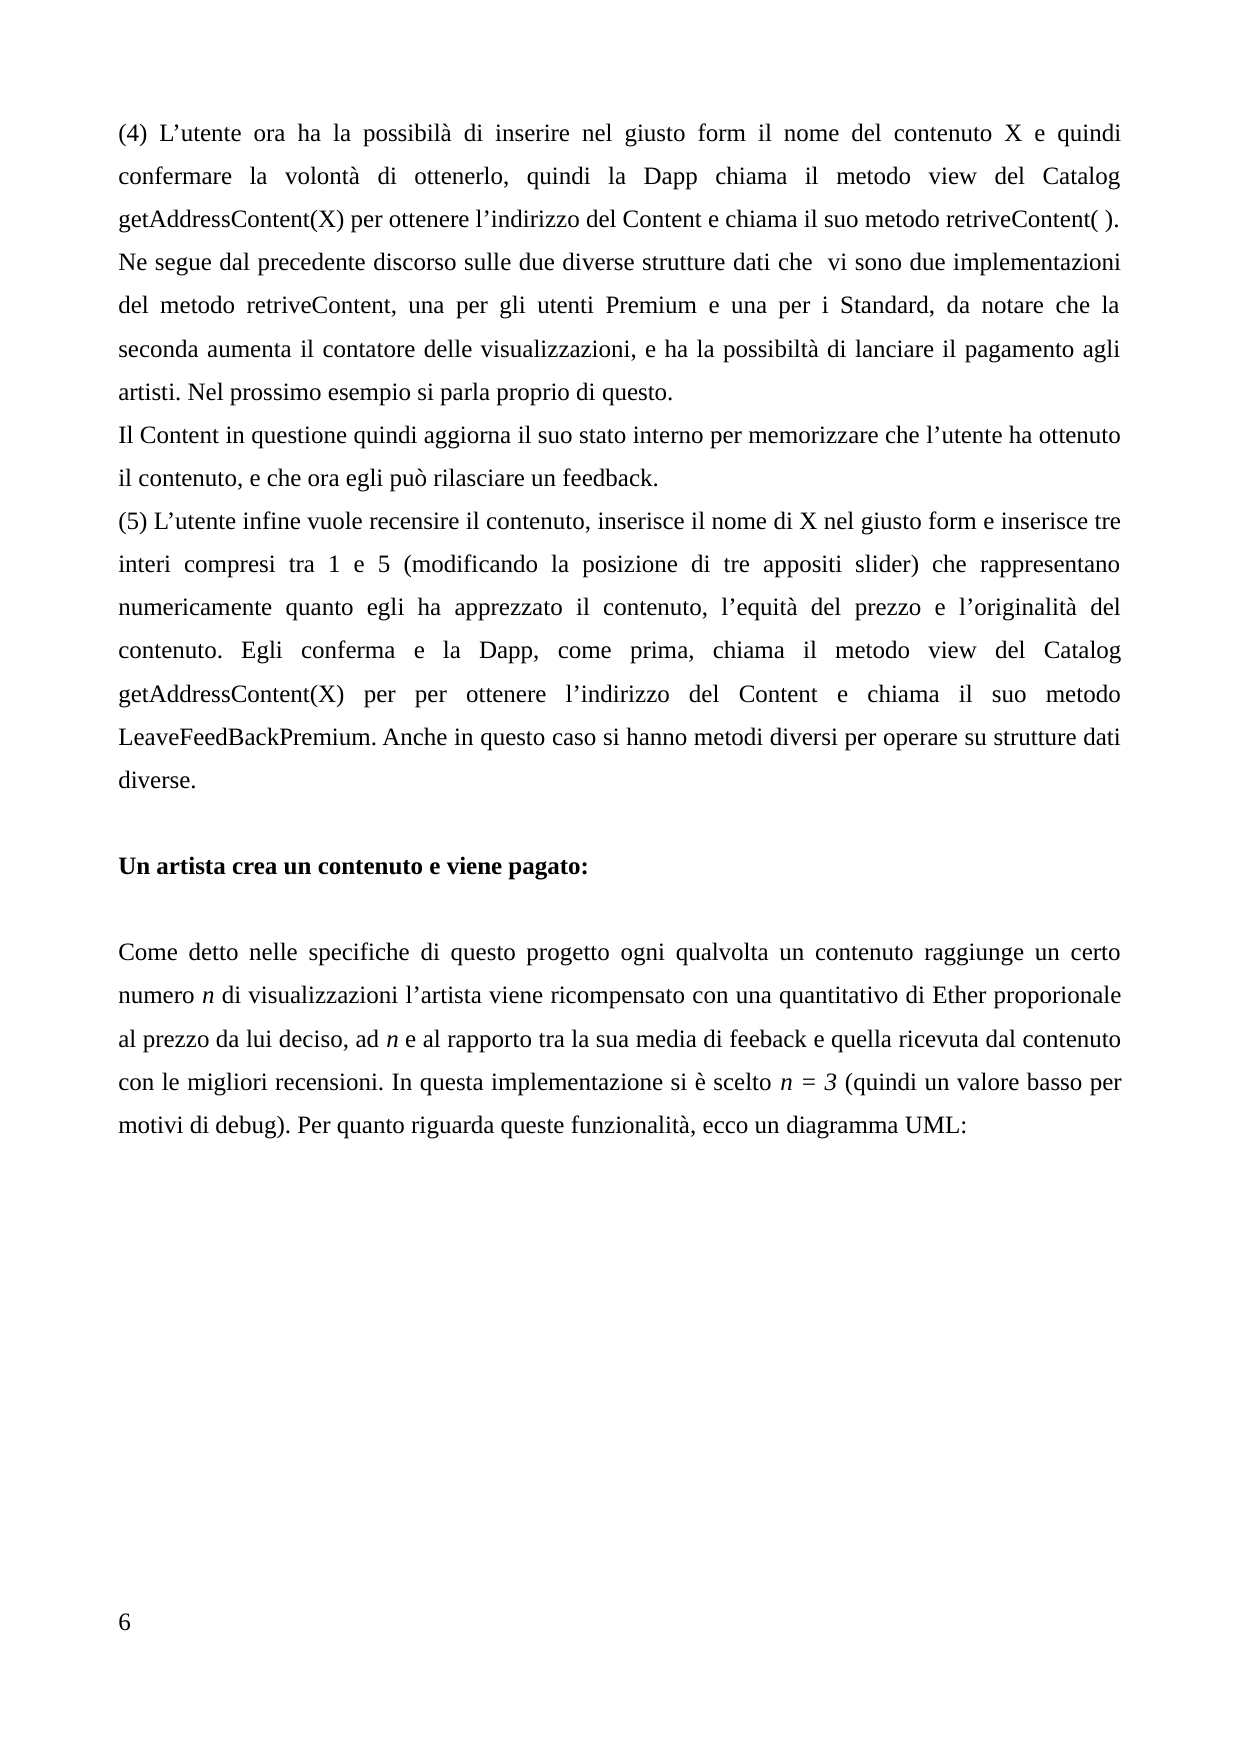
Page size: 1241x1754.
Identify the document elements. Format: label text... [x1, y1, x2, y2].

text Il Content in questione quindi aggiorna il suo stato interno per memorizzare che l’utente ha ottenuto il contenuto, e che ora egli può rilasciare un feedback. [118, 420, 1122, 492]
text Come detto nelle specifiche di questo progetto ogni qualvolta un contenuto raggiunge un certo numero n di visualizzazioni l’artista viene ricompensato con una quantitativo di Ether proporionale al prezzo da lui deciso, ad n e al rapporto tra la sua media di feeback e quella ricevuta dal contenuto con le migliori recensioni. In questa implementazione si è scelto n = 3 (quindi un valore basso per motivi di debug). Per quanto riguarda queste funzionalità, ecco un diagramma UML: [118, 937, 1122, 1139]
text Un artista crea un contenuto e viene pagato: [118, 851, 1122, 880]
text Ne segue dal precedente discorso sulle due diverse strutture dati che vi sono due implementazioni del metodo retriveContent, una per gli utenti Premium e una per i Standard, da notare che la seconda aumenta il contatore delle visualizzazioni, e ha la possibiltà di lanciare il pagamento agli artisti. Nel prossimo esempio si parla proprio di questo. [118, 247, 1122, 406]
text (4) L’utente ora ha la possibilà di inserire nel giusto form il nome del contenuto X e quindi confermare la volontà di ottenerlo, quindi la Dapp chiama il metodo view del Catalog getAddressContent(X) per ottenere l’indirizzo del Content e chiama il suo metodo retriveContent( ). [118, 118, 1122, 233]
text (5) L’utente infine vuole recensire il contenuto, inserisce il nome di X nel giusto form e inserisce tre interi compresi tra 1 e 5 (modificando la posizione di tre appositi slider) che rappresentano numericamente quanto egli ha apprezzato il contenuto, l’equità del prezzo e l’originalità del contenuto. Egli conferma e la Dapp, come prima, chiama il metodo view del Catalog getAddressContent(X) per per ottenere l’indirizzo del Content e chiama il suo metodo LeaveFeedBackPremium. Anche in questo caso si hanno metodi diversi per operare su strutture dati diverse. [118, 506, 1122, 794]
